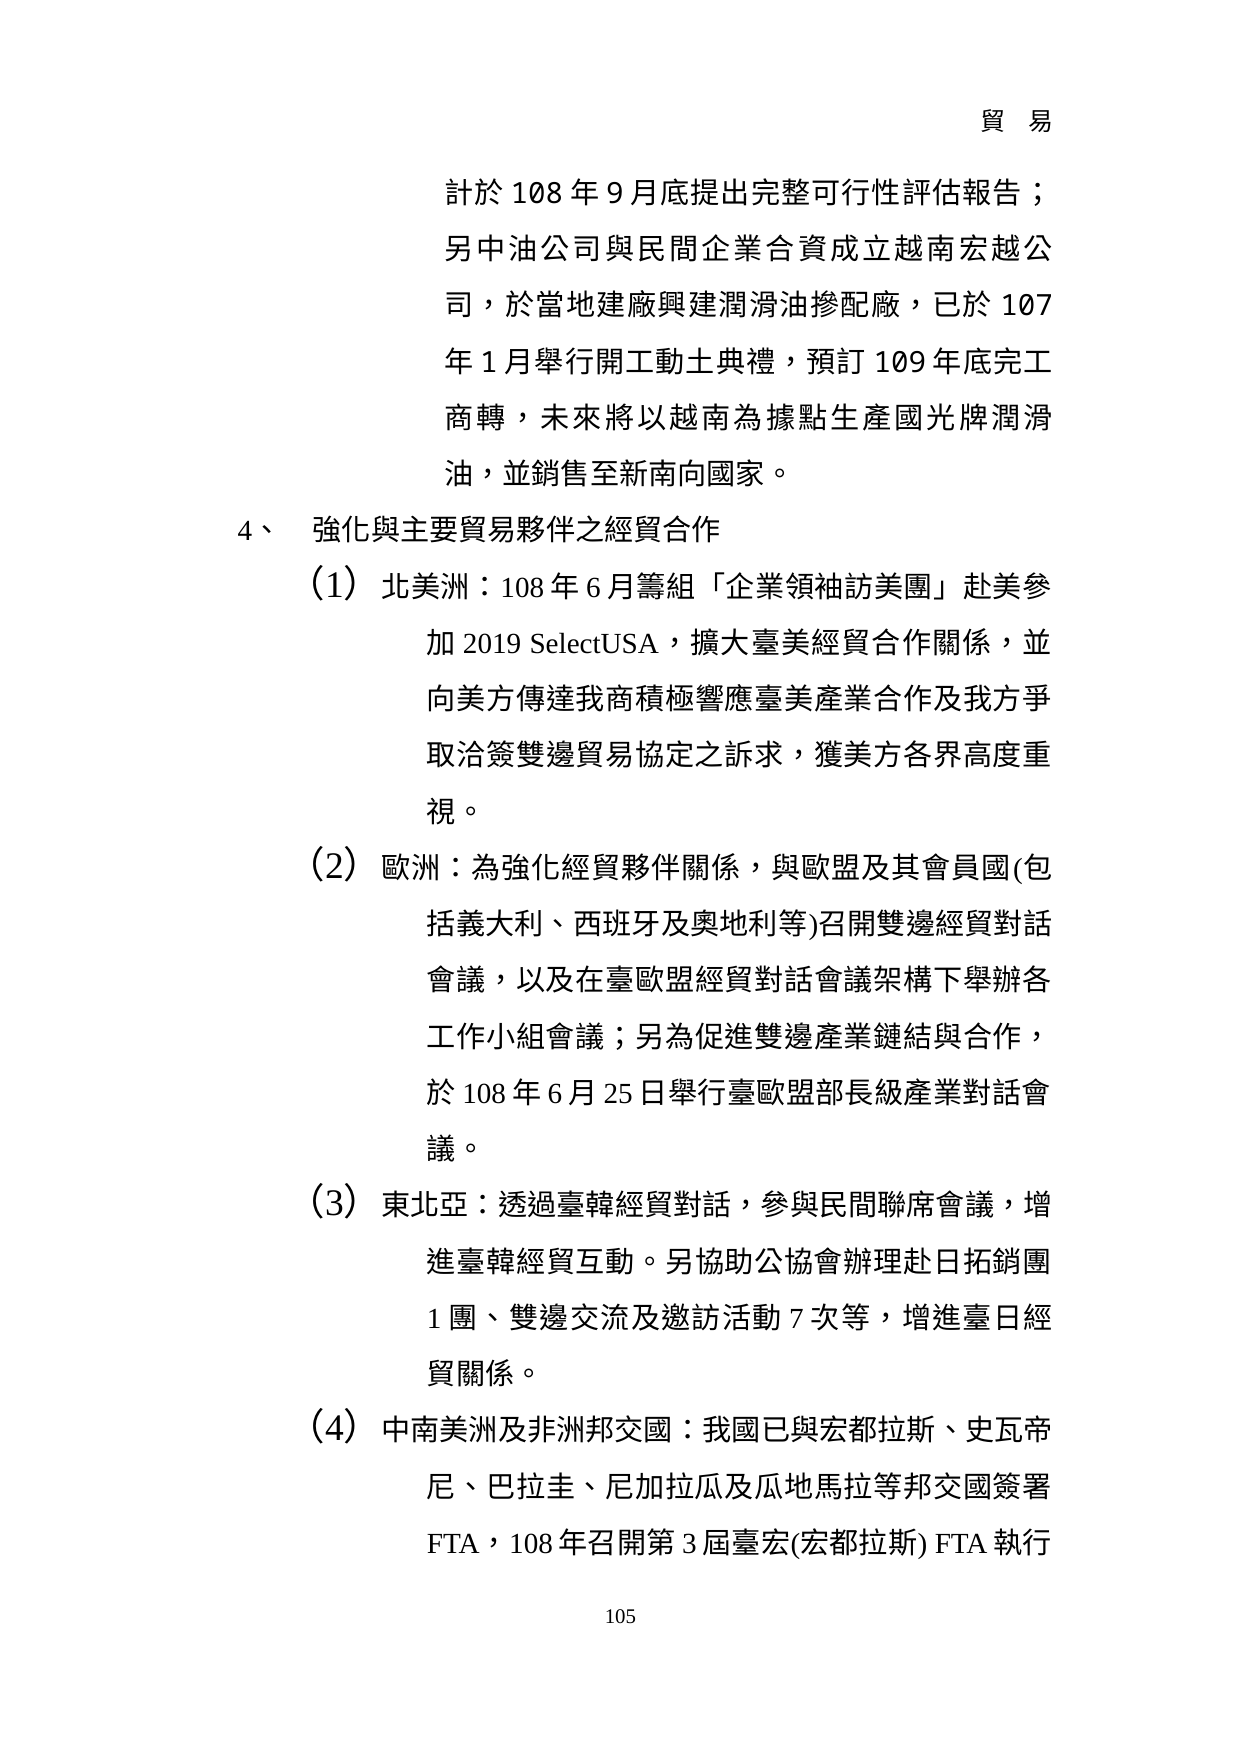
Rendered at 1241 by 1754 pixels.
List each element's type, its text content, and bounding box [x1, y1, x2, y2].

list 北美洲：108年6月籌組「企業領袖訪美團」赴美參加2019 SelectUSA，擴大臺美經貿合作關係，並向美方傳達我商積極響應臺美產業合作及我方爭取洽簽雙邊貿易協定之訴求，獲美方各界高度重視。 [287, 552, 1053, 833]
list 歐洲：為強化經貿夥伴關係，與歐盟及其會員國(包括義大利、西班牙及奧地利等)召開雙邊經貿對話會議，以及在臺歐盟經貿對話會議架構下舉辦各工作小組會議；另為促進雙邊產業鏈結與合作，於108年6月25日舉行臺歐盟部長級產業對話會議。 [287, 833, 1053, 1171]
list 中南美洲及非洲邦交國：我國已與宏都拉斯、史瓦帝尼、巴拉圭、尼加拉瓜及瓜地馬拉等邦交國簽署FTA，108年召開第3屆臺宏(宏都拉斯) FTA執行 [287, 1396, 1053, 1564]
list 東北亞：透過臺韓經貿對話，參與民間聯席會議，增進臺韓經貿互動。另協助公協會辦理赴日拓銷團1團、雙邊交流及邀訪活動7次等，增進臺日經貿關係。 [287, 1171, 1053, 1396]
list 強化與主要貿易夥伴之經貿合作 [237, 496, 1053, 552]
list 計於108年9月底提出完整可行性評估報告；另中油公司與民間企業合資成立越南宏越公司，於當地建廠興建潤滑油摻配廠，已於107年1月舉行開工動土典禮，預訂109年底完工商轉，未來將以越南為據點生產國光牌潤滑油，並銷售至新南向國家。 [350, 158, 1053, 496]
